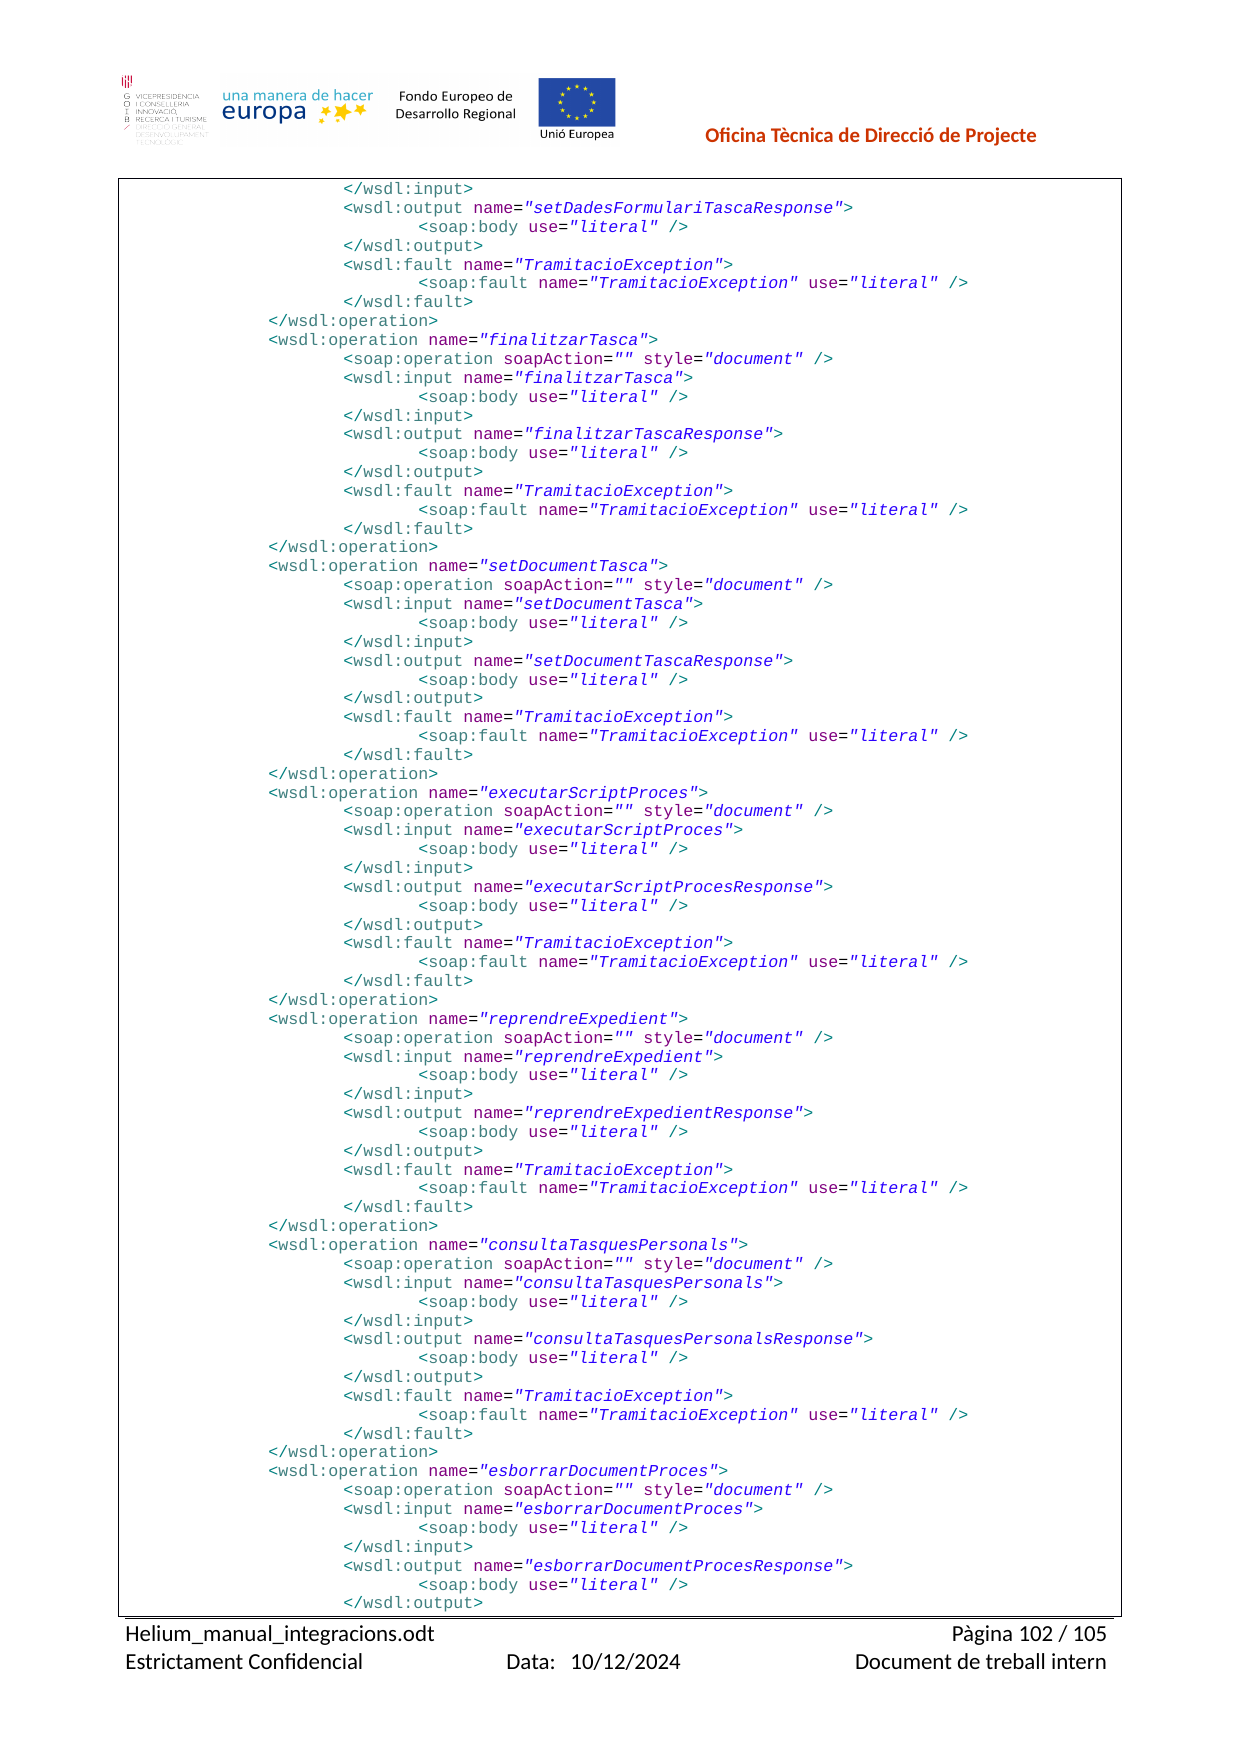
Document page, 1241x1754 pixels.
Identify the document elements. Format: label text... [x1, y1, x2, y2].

text <wsdl:operation name="esborrarDocumentProces"> [119, 1460, 1121, 1479]
text <wsdl:output name="setDocumentTascaResponse"> [119, 649, 1121, 668]
text <wsdl:fault name="TramitacioException"> [119, 479, 1121, 498]
text <soap:body use="literal" /> [119, 838, 1121, 856]
text </wsdl:input> [119, 630, 1121, 649]
text </wsdl:input> [119, 856, 1121, 875]
text <wsdl:input name="finalitzarTasca"> [119, 366, 1121, 385]
text <soap:operation soapAction="" style="document" /> [119, 347, 1121, 366]
text <soap:body use="literal" /> [119, 1516, 1121, 1535]
text <soap:body use="literal" /> [119, 1347, 1121, 1366]
text <wsdl:input name="setDocumentTasca"> [119, 592, 1121, 611]
text <wsdl:fault name="TramitacioException"> [119, 706, 1121, 724]
text <soap:fault name="TramitacioException" use="literal" /> [119, 724, 1121, 743]
text </wsdl:output> [119, 913, 1121, 932]
text <soap:body use="literal" /> [119, 385, 1121, 404]
text </wsdl:fault> [119, 517, 1121, 536]
text <wsdl:output name="esborrarDocumentProcesResponse"> [119, 1554, 1121, 1573]
text <wsdl:input name="reprendreExpedient"> [119, 1045, 1121, 1064]
text <soap:operation soapAction="" style="document" /> [119, 1479, 1121, 1497]
text </wsdl:output> [119, 1139, 1121, 1158]
text <soap:fault name="TramitacioException" use="literal" /> [119, 951, 1121, 969]
text <wsdl:fault name="TramitacioException"> [119, 253, 1121, 272]
text </wsdl:output> [119, 1592, 1121, 1616]
text </wsdl:input> [119, 1535, 1121, 1554]
text </wsdl:output> [119, 687, 1121, 706]
text <wsdl:operation name="consultaTasquesPersonals"> [119, 1233, 1121, 1252]
text <wsdl:output name="finalitzarTascaResponse"> [119, 423, 1121, 442]
text </wsdl:input> [119, 1309, 1121, 1328]
text <soap:operation soapAction="" style="document" /> [119, 800, 1121, 819]
text </wsdl:input> [119, 404, 1121, 423]
text </wsdl:operation> [119, 310, 1121, 328]
text <soap:fault name="TramitacioException" use="literal" /> [119, 498, 1121, 517]
text </wsdl:output> [119, 461, 1121, 479]
text <wsdl:operation name="reprendreExpedient"> [119, 1007, 1121, 1026]
text </wsdl:fault> [119, 743, 1121, 762]
text </wsdl:operation> [119, 536, 1121, 555]
text <soap:fault name="TramitacioException" use="literal" /> [119, 272, 1121, 291]
text <soap:body use="literal" /> [119, 1573, 1121, 1592]
text <wsdl:fault name="TramitacioException"> [119, 1384, 1121, 1403]
text <wsdl:input name="esborrarDocumentProces"> [119, 1497, 1121, 1516]
text <wsdl:operation name="setDocumentTasca"> [119, 555, 1121, 574]
text <soap:body use="literal" /> [119, 1290, 1121, 1309]
text </wsdl:output> [119, 1366, 1121, 1384]
text <soap:fault name="TramitacioException" use="literal" /> [119, 1403, 1121, 1422]
text <wsdl:output name="consultaTasquesPersonalsResponse"> [119, 1328, 1121, 1347]
text <wsdl:input name="consultaTasquesPersonals"> [119, 1271, 1121, 1290]
text <soap:operation soapAction="" style="document" /> [119, 1026, 1121, 1045]
text </wsdl:output> [119, 234, 1121, 253]
text <soap:operation soapAction="" style="document" /> [119, 1252, 1121, 1271]
text <soap:body use="literal" /> [119, 1120, 1121, 1139]
text <soap:body use="literal" /> [119, 668, 1121, 687]
text </wsdl:fault> [119, 1422, 1121, 1441]
text </wsdl:operation> [119, 762, 1121, 781]
text <soap:fault name="TramitacioException" use="literal" /> [119, 1177, 1121, 1196]
text <wsdl:input name="executarScriptProces"> [119, 819, 1121, 838]
text <wsdl:output name="setDadesFormulariTascaResponse"> [119, 197, 1121, 215]
picture [219, 73, 621, 147]
text <soap:body use="literal" /> [119, 611, 1121, 630]
text <wsdl:operation name="finalitzarTasca"> [119, 328, 1121, 347]
text <soap:body use="literal" /> [119, 894, 1121, 913]
text <soap:operation soapAction="" style="document" /> [119, 574, 1121, 592]
text </wsdl:fault> [119, 291, 1121, 310]
picture [118, 73, 213, 147]
text </wsdl:operation> [119, 1441, 1121, 1460]
text </wsdl:input> [119, 179, 1121, 197]
text </wsdl:operation> [119, 988, 1121, 1007]
text <soap:body use="literal" /> [119, 1064, 1121, 1083]
text </wsdl:fault> [119, 969, 1121, 988]
text <wsdl:output name="reprendreExpedientResponse"> [119, 1102, 1121, 1120]
text <soap:body use="literal" /> [119, 442, 1121, 461]
text </wsdl:fault> [119, 1196, 1121, 1215]
text <wsdl:fault name="TramitacioException"> [119, 932, 1121, 951]
text <wsdl:operation name="executarScriptProces"> [119, 781, 1121, 800]
text </wsdl:input> [119, 1083, 1121, 1102]
text <wsdl:output name="executarScriptProcesResponse"> [119, 875, 1121, 894]
text <wsdl:fault name="TramitacioException"> [119, 1158, 1121, 1177]
text <soap:body use="literal" /> [119, 215, 1121, 234]
text </wsdl:operation> [119, 1215, 1121, 1233]
